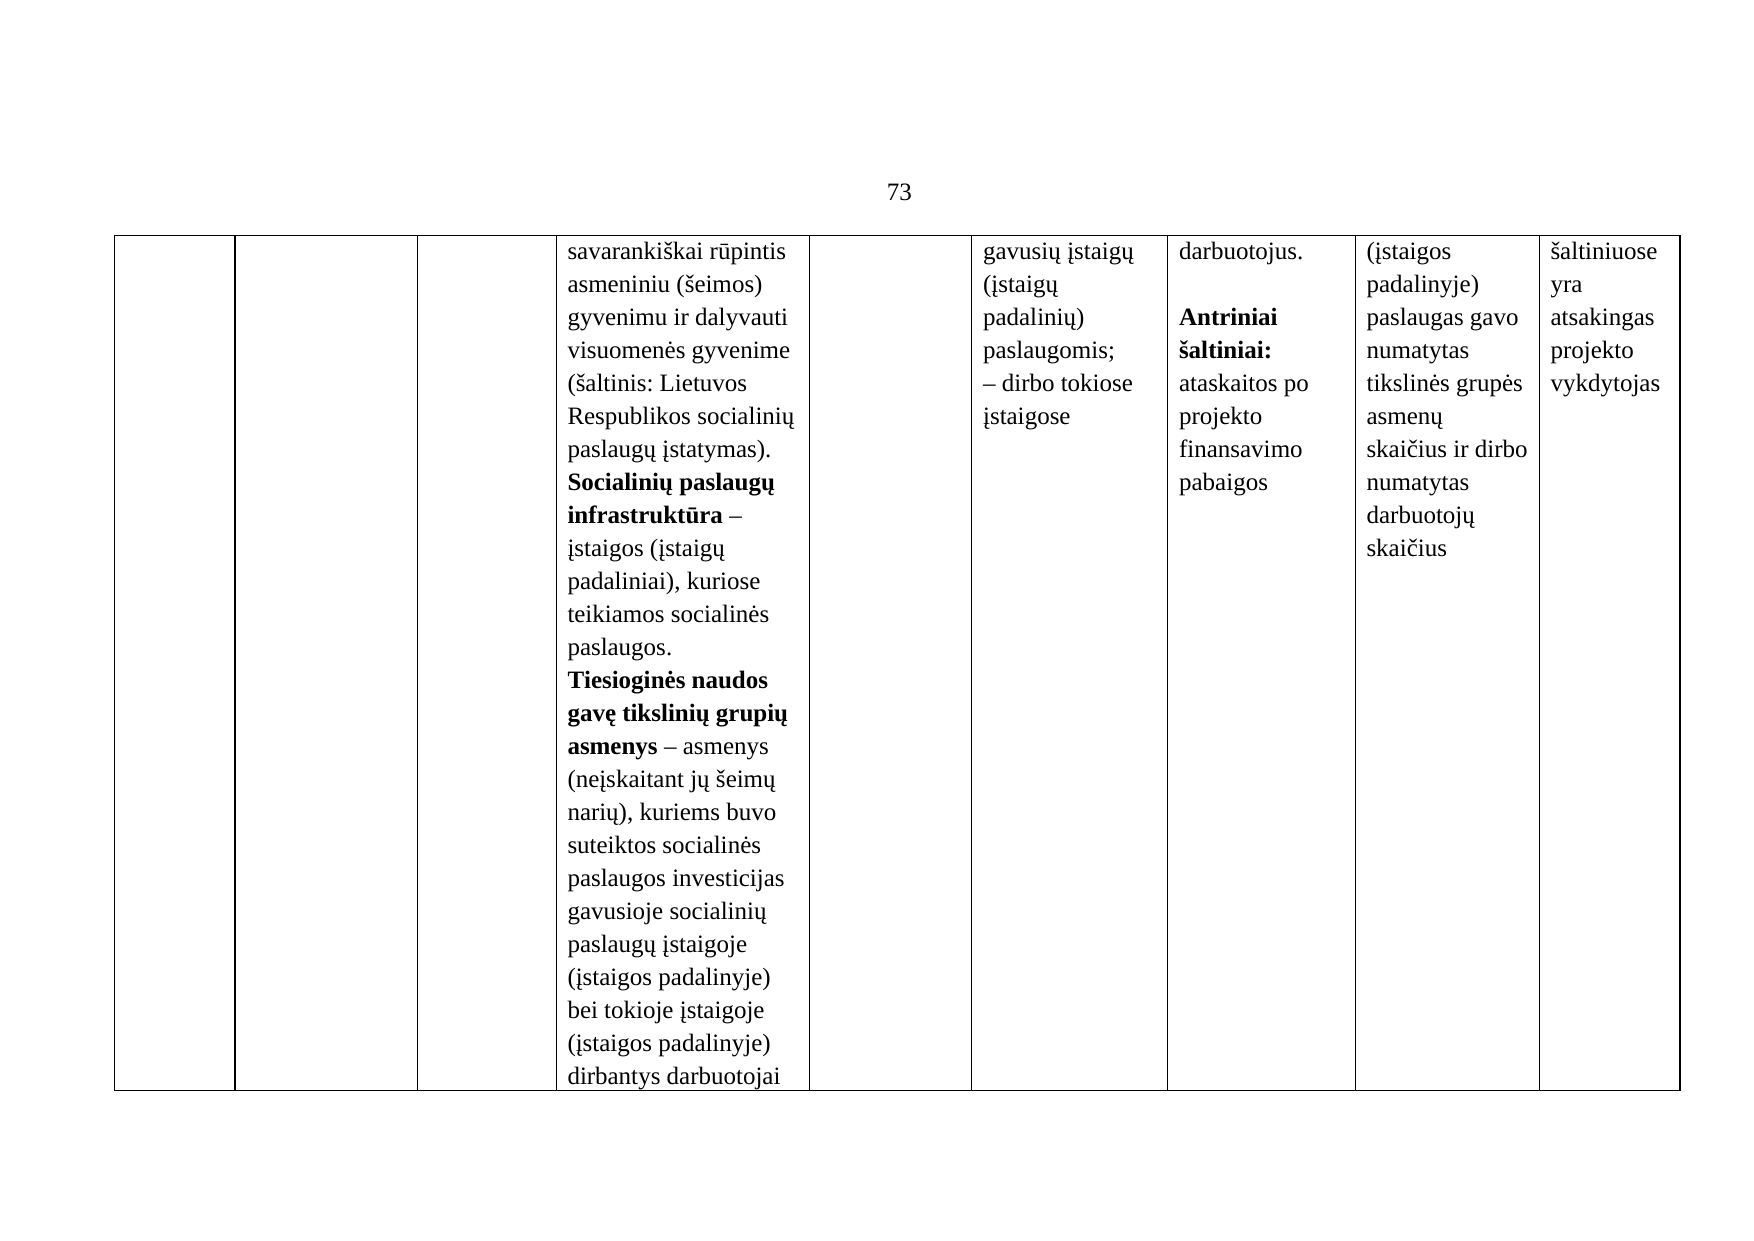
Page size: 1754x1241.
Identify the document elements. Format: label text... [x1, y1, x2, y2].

table_cell [810, 236, 971, 1090]
table_cell savarankiškai rūpintis asmeniniu (šeimos) gyvenimu ir dalyvauti visuomenės gyvenime (šaltinis: Lietuvos Respublikos socialinių paslaugų įstatymas). Socialinių paslaugų infrastruktūra – įstaigos (įstaigų padaliniai), kuriose teikiamos socialinės paslaugos. Tiesioginės naudos gavę tikslinių grupių asmenys – asmenys (neįskaitant jų šeimų narių), kuriems buvo suteiktos socialinės paslaugos investicijas gavusioje socialinių paslaugų įstaigoje (įstaigos padalinyje) bei tokioje įstaigoje (įstaigos padalinyje) dirbantys darbuotojai [557, 236, 809, 1090]
table_cell gavusių įstaigų (įstaigų padalinių) paslaugomis; – dirbo tokiose įstaigose [972, 236, 1167, 1090]
table_cell darbuotojus. Antriniai šaltiniai: ataskaitos po projekto finansavimo pabaigos [1168, 236, 1355, 1090]
table_cell [115, 236, 234, 1090]
table_cell [236, 236, 417, 1090]
table_cell (įstaigos padalinyje) paslaugas gavo numatytas tikslinės grupės asmenų skaičius ir dirbo numatytas darbuotojų skaičius [1356, 236, 1539, 1090]
table_cell šaltiniuose yra atsakingas projekto vykdytojas [1540, 236, 1679, 1090]
table_cell [418, 236, 556, 1090]
